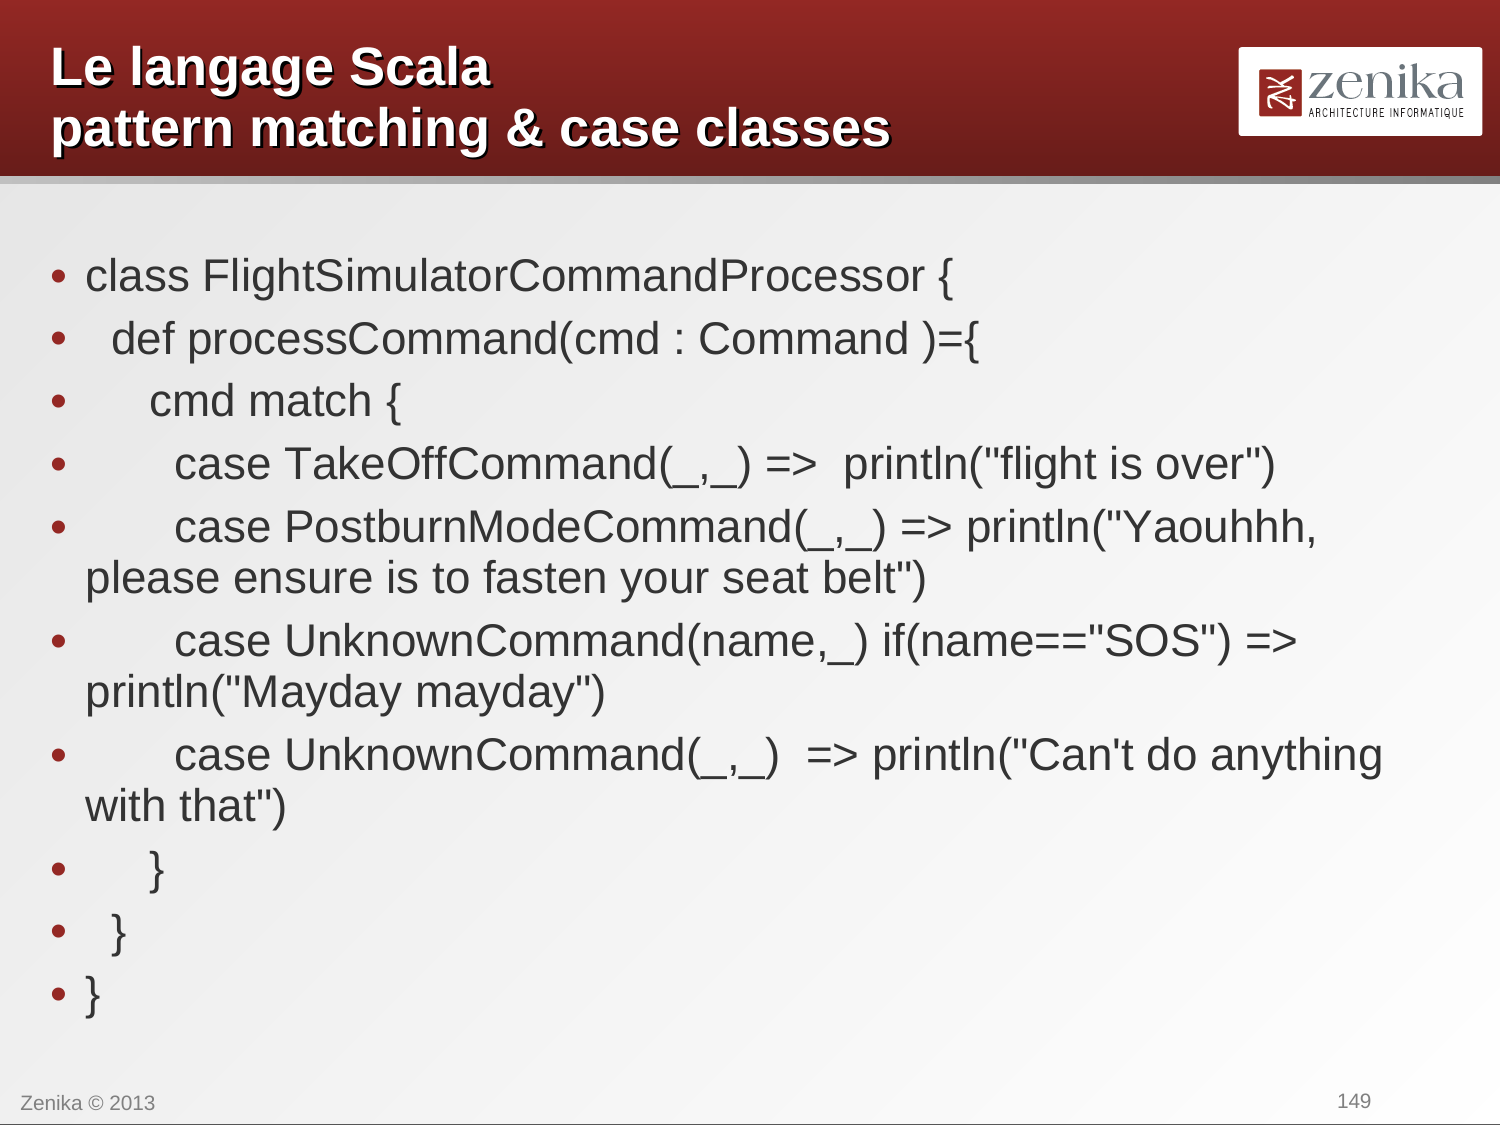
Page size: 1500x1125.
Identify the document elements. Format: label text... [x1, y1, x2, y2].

picture [1257, 58, 1464, 125]
list class FlightSimulatorCommandProcessor { def processCommand(cmd : Command )={ cmd match { case TakeOffCommand(_,_) => println("flight is over") case PostburnModeCommand(_,_) => println("Yaouhhh, please ensure is to fasten your seat belt") case UnknownCommand(name,_) if(name=="SOS") => println("Mayday mayday") case UnknownCommand(_,_) => println("Can't do anything with that") } } } [50, 249, 1435, 1079]
title Le langage Scala pattern matching & case classes [50, 15, 1206, 180]
